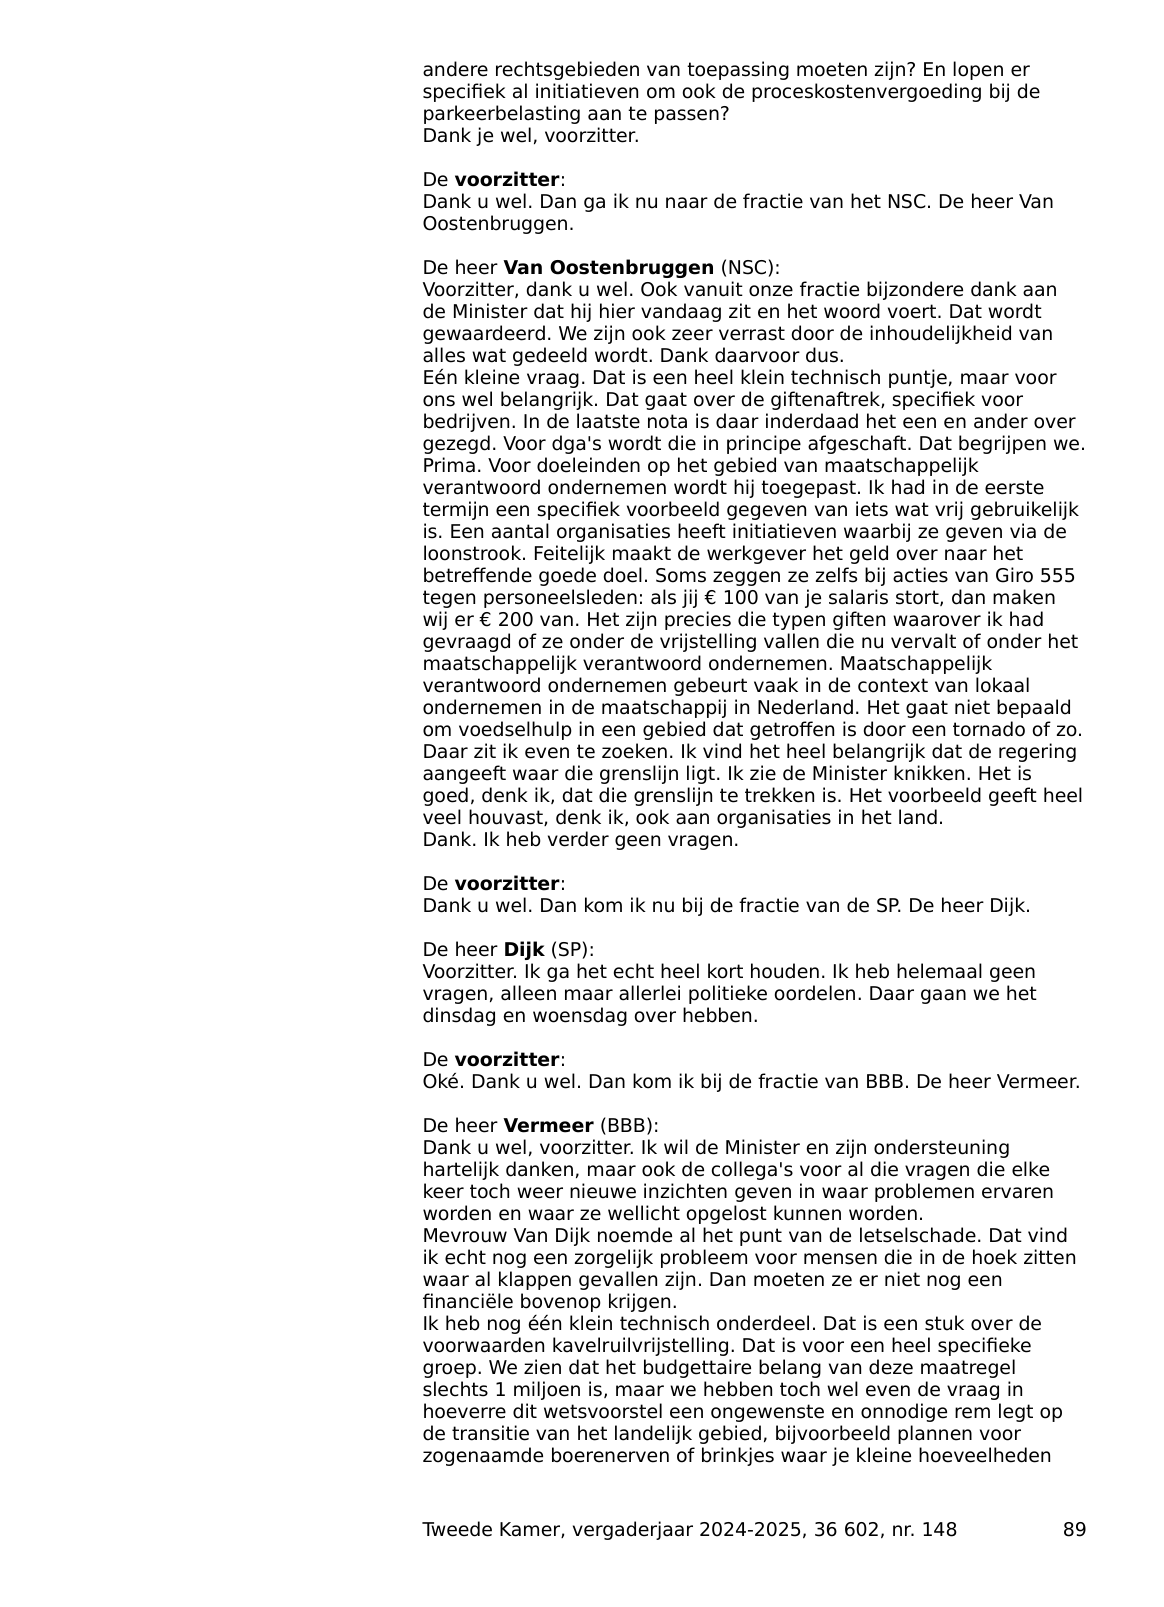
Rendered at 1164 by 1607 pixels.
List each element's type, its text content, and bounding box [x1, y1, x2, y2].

text Dank je wel, voorzitter. [422, 125, 1087, 147]
text De heer Dijk (SP): [422, 939, 1087, 961]
text Dank u wel. Dan ga ik nu naar de fractie van het NSC. De heer Van Oostenbruggen. [422, 191, 1087, 235]
text Voorzitter, dank u wel. Ook vanuit onze fractie bijzondere dank aan de Minister dat hij hier vandaag zit en het woord voert. Dat wordt gewaardeerd. We zijn ook zeer verrast door de inhoudelijkheid van alles wat gedeeld wordt. Dank daarvoor dus. [422, 279, 1087, 367]
text Dank u wel. Dan kom ik nu bij de fractie van de SP. De heer Dijk. [422, 895, 1087, 917]
text Dank u wel, voorzitter. Ik wil de Minister en zijn ondersteuning hartelijk danken, maar ook de collega's voor al die vragen die elke keer toch weer nieuwe inzichten geven in waar problemen ervaren worden en waar ze wellicht opgelost kunnen worden. [422, 1137, 1087, 1225]
text De heer Van Oostenbruggen (NSC): [422, 257, 1087, 279]
text Mevrouw Van Dijk noemde al het punt van de letselschade. Dat vind ik echt nog een zorgelijk probleem voor mensen die in de hoek zitten waar al klappen gevallen zijn. Dan moeten ze er niet nog een financiële bovenop krijgen. [422, 1225, 1087, 1313]
text De voorzitter: [422, 1049, 1087, 1071]
text Eén kleine vraag. Dat is een heel klein technisch puntje, maar voor ons wel belangrijk. Dat gaat over de giftenaftrek, specifiek voor bedrijven. In de laatste nota is daar inderdaad het een en ander over gezegd. Voor dga's wordt die in principe afgeschaft. Dat begrijpen we. Prima. Voor doeleinden op het gebied van maatschappelijk verantwoord ondernemen wordt hij toegepast. Ik had in de eerste termijn een specifiek voorbeeld gegeven van iets wat vrij gebruikelijk is. Een aantal organisaties heeft initiatieven waarbij ze geven via de loonstrook. Feitelijk maakt de werkgever het geld over naar het betreffende goede doel. Soms zeggen ze zelfs bij acties van Giro 555 tegen personeelsleden: als jij € 100 van je salaris stort, dan maken wij er € 200 van. Het zijn precies die typen giften waarover ik had gevraagd of ze onder de vrijstelling vallen die nu vervalt of onder het maatschappelijk verantwoord ondernemen. Maatschappelijk verantwoord ondernemen gebeurt vaak in de context van lokaal ondernemen in de maatschappij in Nederland. Het gaat niet bepaald om voedselhulp in een gebied dat getroffen is door een tornado of zo. Daar zit ik even te zoeken. Ik vind het heel belangrijk dat de regering aangeeft waar die grenslijn ligt. Ik zie de Minister knikken. Het is goed, denk ik, dat die grenslijn te trekken is. Het voorbeeld geeft heel veel houvast, denk ik, ook aan organisaties in het land. [422, 367, 1087, 829]
text Dank. Ik heb verder geen vragen. [422, 829, 1087, 851]
text Oké. Dank u wel. Dan kom ik bij de fractie van BBB. De heer Vermeer. [422, 1071, 1087, 1093]
text De voorzitter: [422, 873, 1087, 895]
text De heer Vermeer (BBB): [422, 1115, 1087, 1137]
text andere rechtsgebieden van toepassing moeten zijn? En lopen er specifiek al initiatieven om ook de proceskostenvergoeding bij de parkeerbelasting aan te passen? [422, 59, 1087, 125]
text Ik heb nog één klein technisch onderdeel. Dat is een stuk over de voorwaarden kavelruilvrijstelling. Dat is voor een heel specifieke groep. We zien dat het budgettaire belang van deze maatregel slechts 1 miljoen is, maar we hebben toch wel even de vraag in hoeverre dit wetsvoorstel een ongewenste en onnodige rem legt op de transitie van het landelijk gebied, bijvoorbeeld plannen voor zogenaamde boerenerven of brinkjes waar je kleine hoeveelheden [422, 1313, 1087, 1467]
text De voorzitter: [422, 169, 1087, 191]
text Voorzitter. Ik ga het echt heel kort houden. Ik heb helemaal geen vragen, alleen maar allerlei politieke oordelen. Daar gaan we het dinsdag en woensdag over hebben. [422, 961, 1087, 1027]
